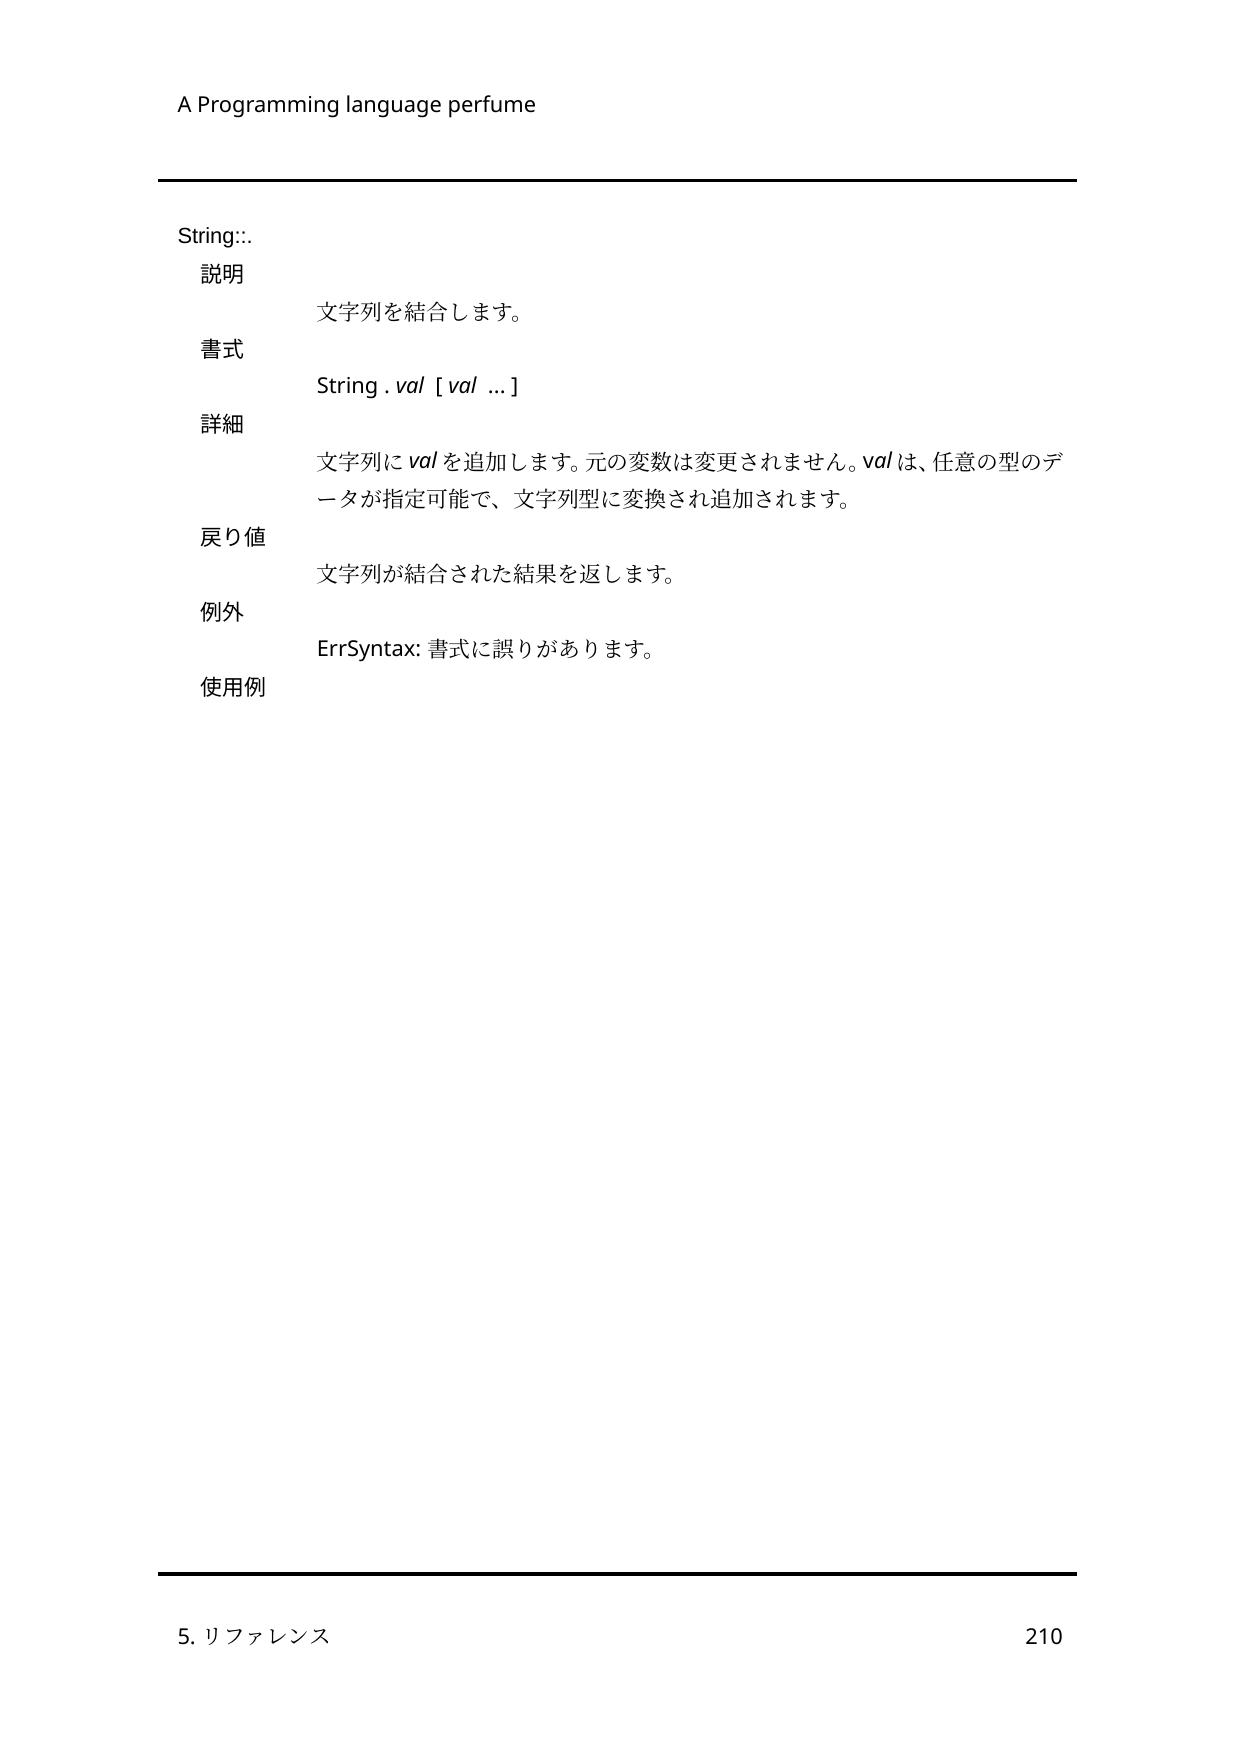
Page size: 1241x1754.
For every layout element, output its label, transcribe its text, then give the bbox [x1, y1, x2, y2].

table_cell 詳細 [200, 404, 317, 517]
table_cell String . val [ val ... ] [317, 329, 1063, 404]
table_cell [317, 667, 1063, 742]
table_cell 書式 [200, 329, 317, 404]
table_cell 文字列が結合された結果を返します。 [317, 517, 1063, 592]
table_cell 戻り値 [200, 517, 317, 592]
table_cell ErrSyntax: 書式に誤りがあります。 [317, 592, 1063, 667]
table_cell 例外 [200, 592, 317, 667]
table_header 文字列を結合します。 [317, 254, 1063, 329]
table_cell 文字列にvalを追加します。元の変数は変更されません。valは、任意の型のデータが指定可能で、文字列型に変換され追加されます。 [317, 404, 1063, 517]
table_header 説明 [200, 254, 317, 329]
table_cell 使用例 [200, 667, 317, 742]
subtitle String::. [177, 217, 1063, 254]
